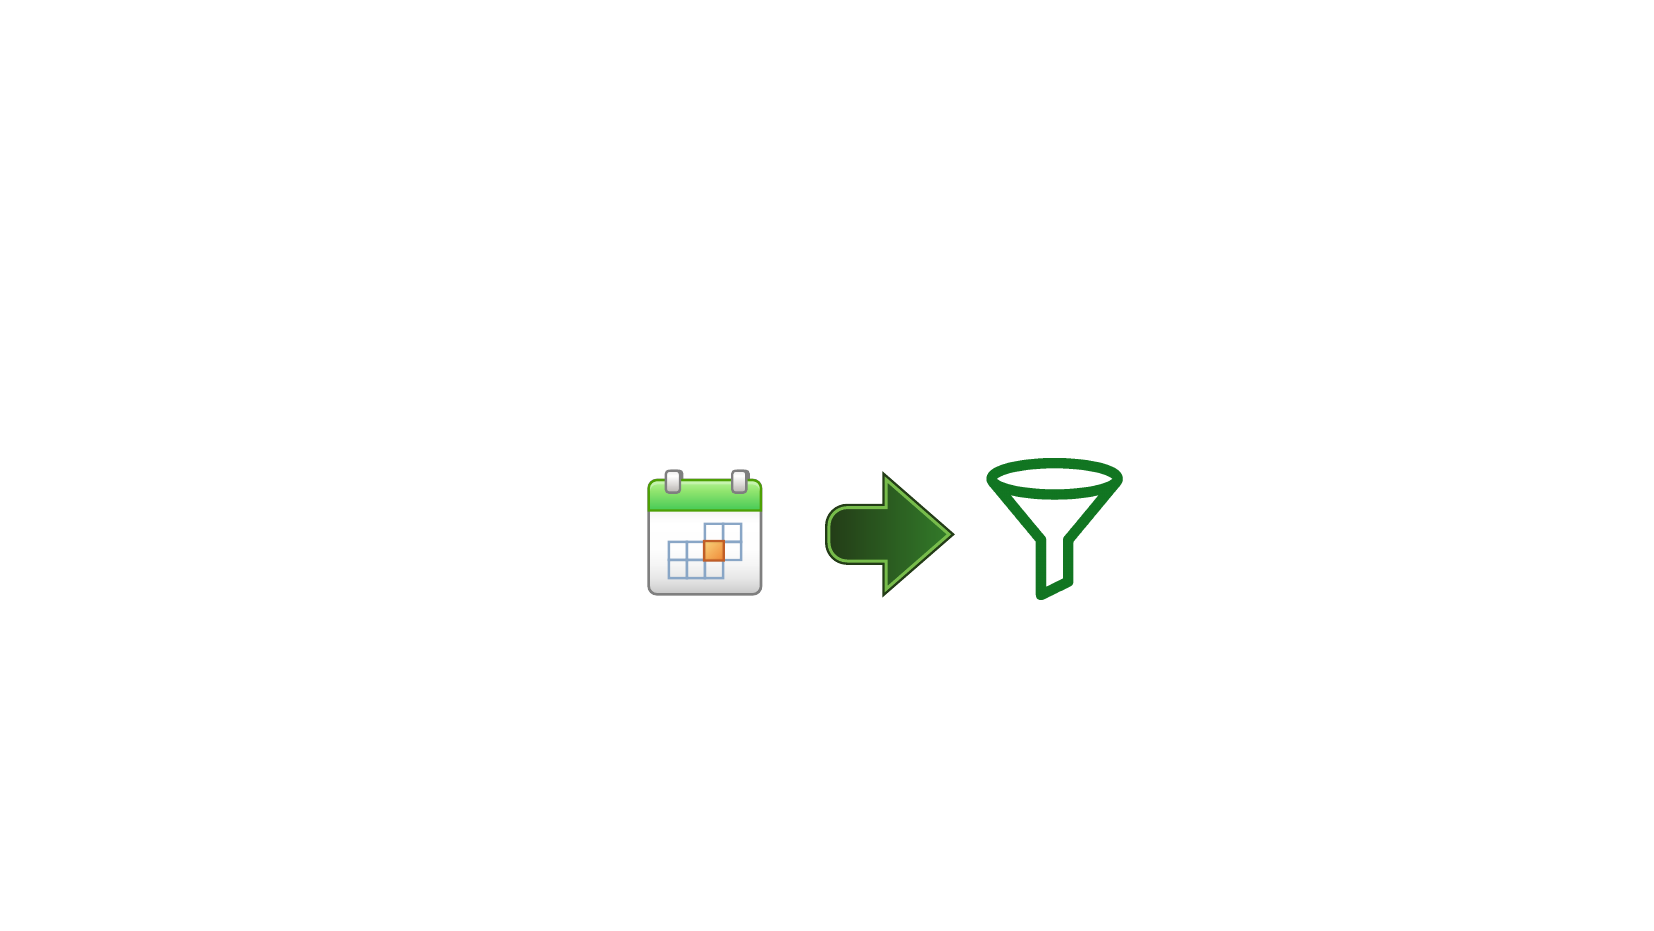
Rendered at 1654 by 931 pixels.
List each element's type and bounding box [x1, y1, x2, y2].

picture [818, 465, 961, 604]
picture [983, 458, 1126, 601]
picture [625, 453, 784, 611]
